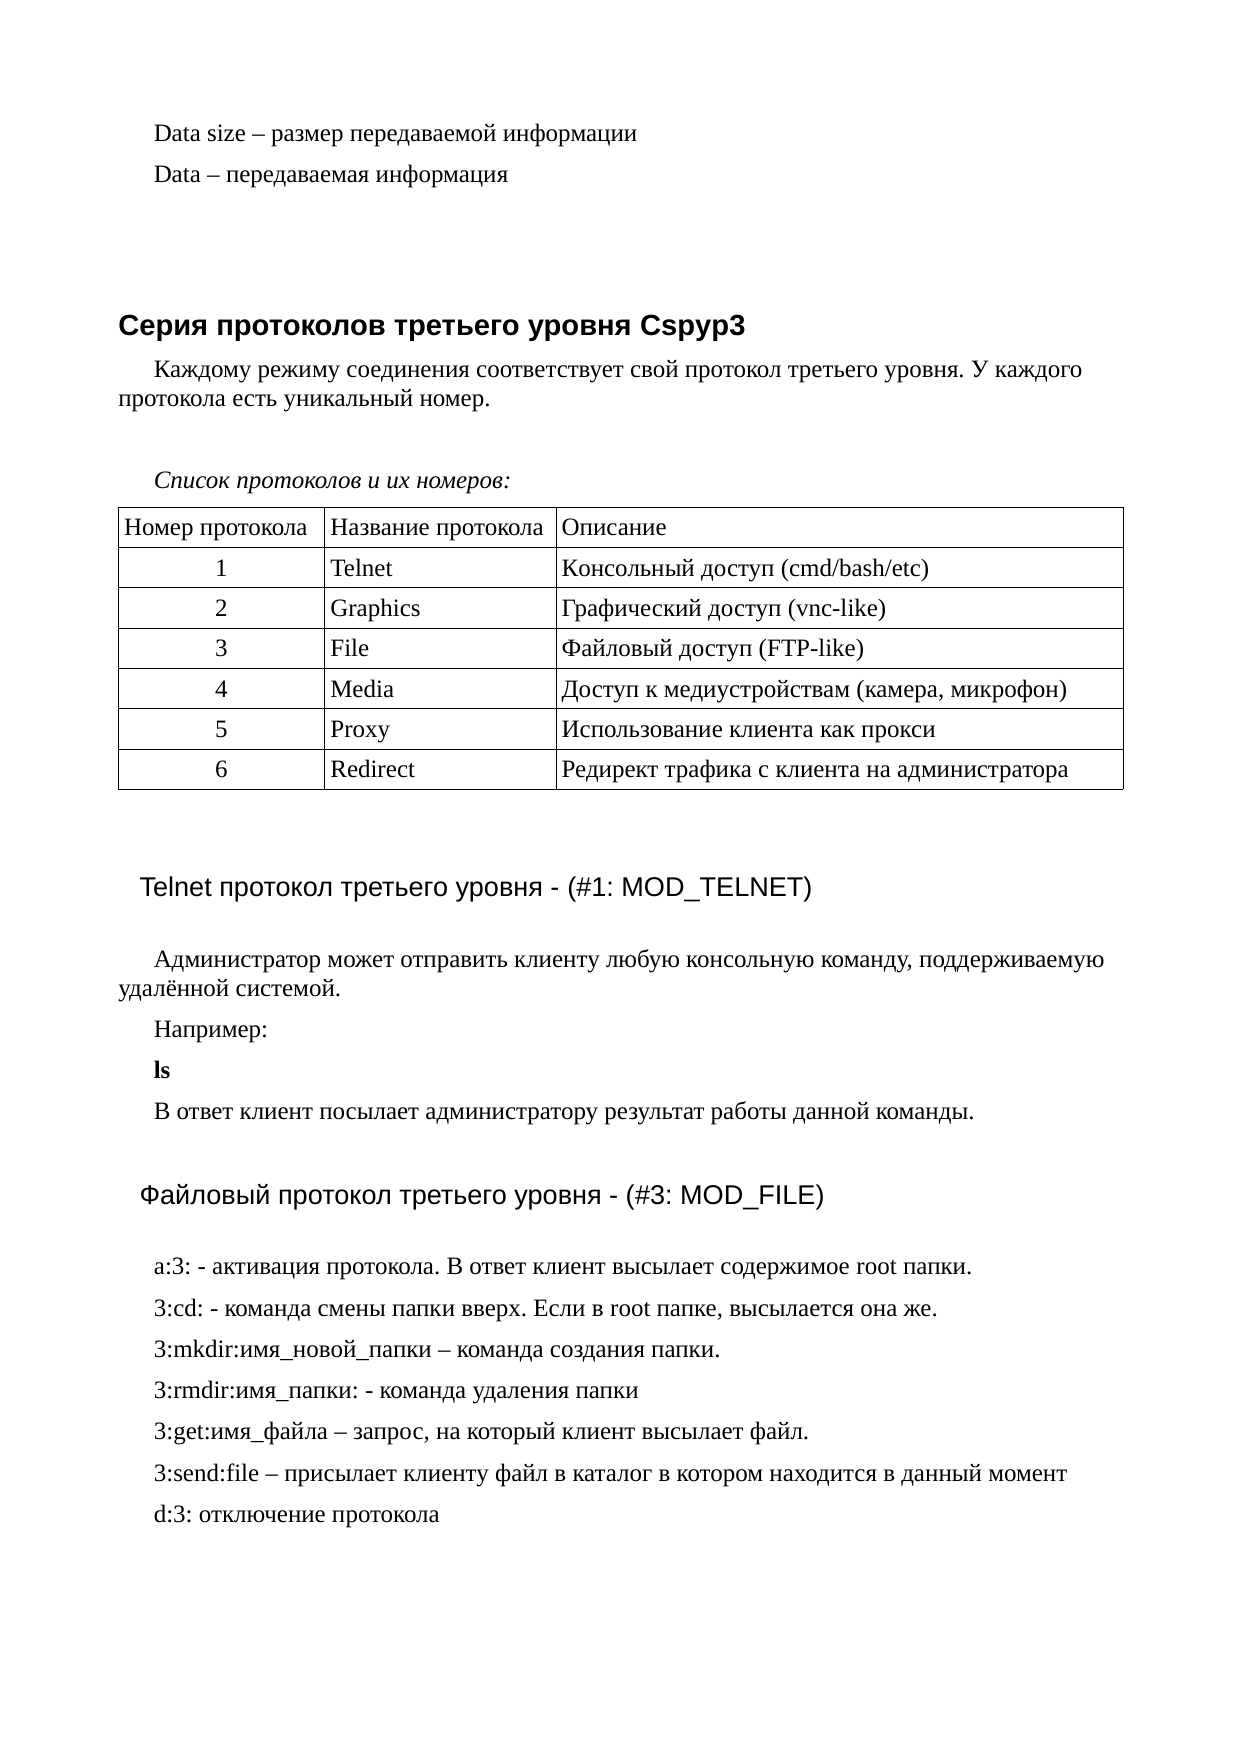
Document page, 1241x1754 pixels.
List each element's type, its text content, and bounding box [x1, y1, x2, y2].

table_cell Доступ к медиустройствам (камера, микрофон) [557, 669, 1123, 708]
text Каждому режиму соединения соответствует свой протокол третьего уровня. У каждого протокола есть уникальный номер. [118, 354, 1122, 412]
table_cell 6 [119, 750, 324, 789]
table_cell Proxy [325, 709, 556, 748]
subtitle Файловый протокол третьего уровня - (#3: MOD_FILE) [139, 1179, 1122, 1210]
table_cell Использование клиента как прокси [557, 709, 1123, 748]
table_cell Media [325, 669, 556, 708]
text Data – передаваемая информация [118, 159, 1122, 188]
table_cell Redirect [325, 750, 556, 789]
table_cell Графический доступ (vnc-like) [557, 588, 1123, 628]
table_cell 2 [119, 588, 324, 628]
table_header Описание [557, 508, 1123, 547]
table_cell Файловый доступ (FTP-like) [557, 629, 1123, 668]
text 3:send:file – присылает клиенту файл в каталог в котором находится в данный момент [118, 1458, 1122, 1486]
text 3:mkdir:имя_новой_папки – команда создания папки. [118, 1334, 1122, 1363]
text ls [118, 1055, 1122, 1084]
text Например: [118, 1014, 1122, 1043]
text Data size – размер передаваемой информации [118, 118, 1122, 147]
table_cell 5 [119, 709, 324, 748]
table_cell 1 [119, 548, 324, 587]
table_cell Telnet [325, 548, 556, 587]
text Список протоколов и их номеров: [118, 465, 1122, 494]
text d:3: отключение протокола [118, 1499, 1122, 1528]
table_header Номер протокола [119, 508, 324, 547]
text Администратор может отправить клиенту любую консольную команду, поддерживаемую удалённой системой. [118, 944, 1122, 1001]
text 3:rmdir:имя_папки: - команда удаления папки [118, 1375, 1122, 1404]
subtitle Серия протоколов третьего уровня Cspyp3 [118, 308, 1122, 342]
table_header Название протокола [325, 508, 556, 547]
subtitle Telnet протокол третьего уровня - (#1: MOD_TELNET) [139, 871, 1122, 903]
text В ответ клиент посылает администратору результат работы данной команды. [118, 1096, 1122, 1125]
table_cell Консольный доступ (cmd/bash/etc) [557, 548, 1123, 587]
text a:3: - активация протокола. В ответ клиент высылает содержимое root папки. [118, 1251, 1122, 1280]
text 3:get:имя_файла – запрос, на который клиент высылает файл. [118, 1416, 1122, 1445]
table_cell Редирект трафика с клиента на администратора [557, 750, 1123, 789]
table_cell 4 [119, 669, 324, 708]
table_cell 3 [119, 629, 324, 668]
text 3:cd: - команда смены папки вверх. Если в root папке, высылается она же. [118, 1293, 1122, 1321]
table_cell Graphics [325, 588, 556, 628]
table_cell File [325, 629, 556, 668]
